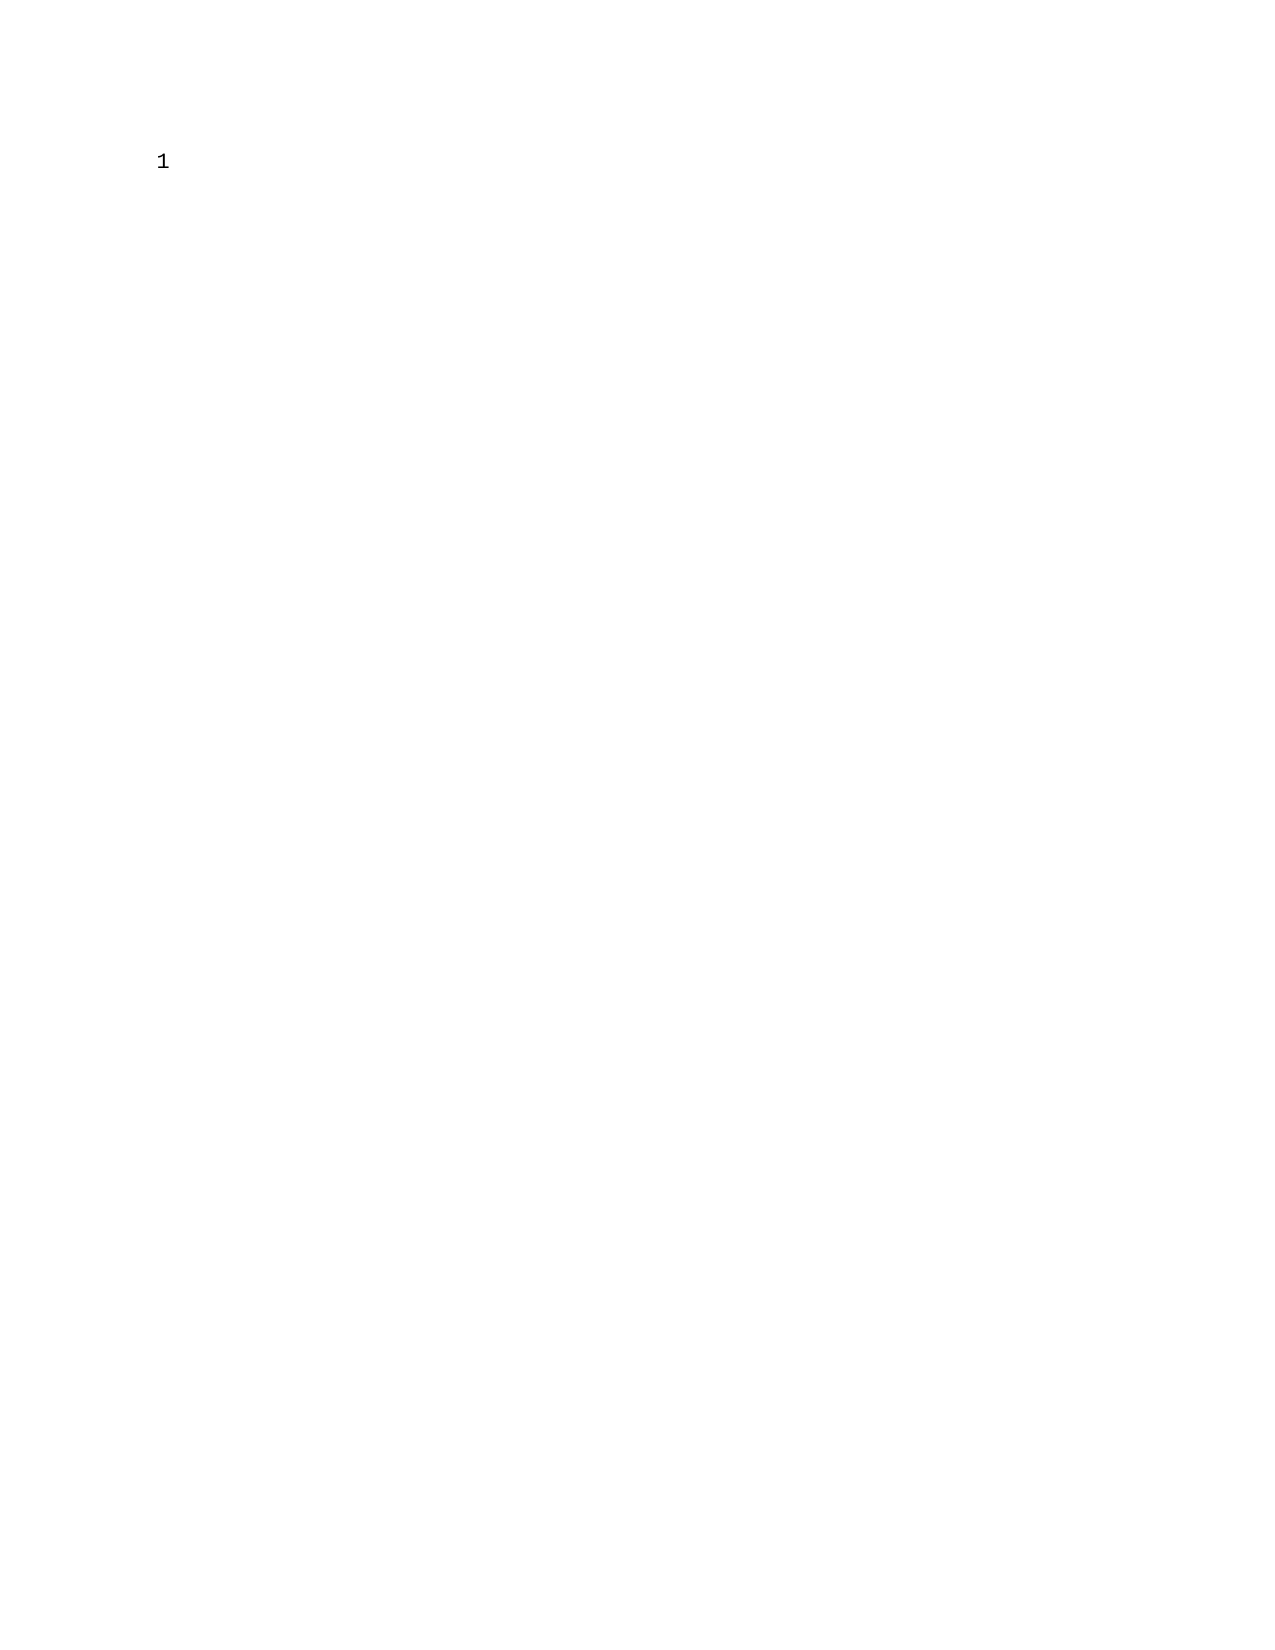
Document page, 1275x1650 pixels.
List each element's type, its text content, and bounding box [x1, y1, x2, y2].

text 1 [156, 150, 1118, 175]
